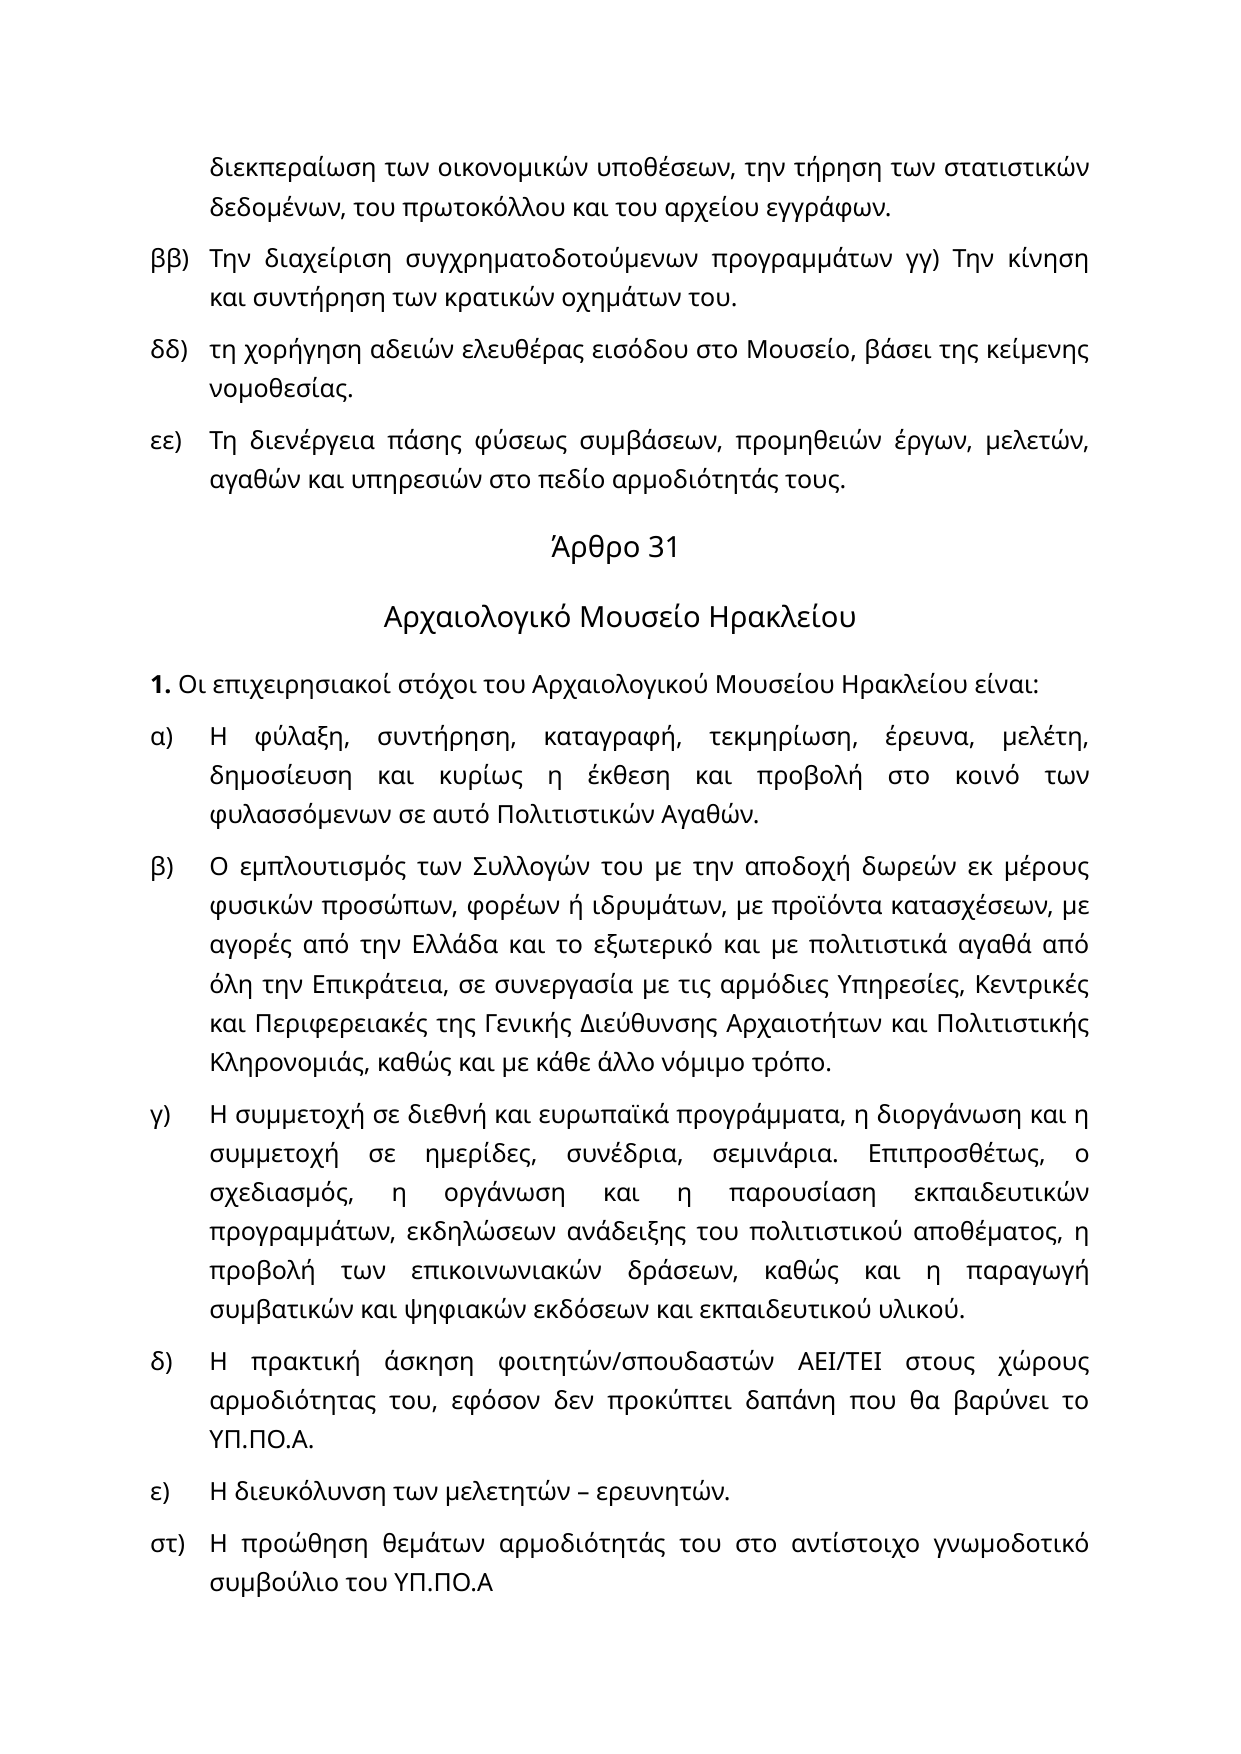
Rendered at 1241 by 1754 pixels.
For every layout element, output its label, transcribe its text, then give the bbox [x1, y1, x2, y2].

list δδ) τη χορήγηση αδειών ελευθέρας εισόδου στο Μουσείο, βάσει της κείμενης νομοθεσίας. [150, 332, 1090, 405]
list διεκπεραίωση των οικονομικών υποθέσεων, την τήρηση των στατιστικών δεδομένων, του πρωτοκόλλου και του αρχείου εγγράφων. [150, 150, 1090, 223]
list α) Η φύλαξη, συντήρηση, καταγραφή, τεκμηρίωση, έρευνα, μελέτη, δημοσίευση και κυρίως η έκθεση και προβολή στο κοινό των φυλασσόμενων σε αυτό Πολιτιστικών Αγαθών. [150, 719, 1090, 831]
subtitle Αρχαιολογικό Μουσείο Ηρακλείου [150, 596, 1090, 636]
list ε) Η διευκόλυνση των μελετητών – ερευνητών. [150, 1474, 1090, 1508]
list β) Ο εμπλουτισμός των Συλλογών του με την αποδοχή δωρεών εκ μέρους φυσικών προσώπων, φορέων ή ιδρυμάτων, με προϊόντα κατασχέσεων, με αγορές από την Ελλάδα και το εξωτερικό και με πολιτιστικά αγαθά από όλη την Επικράτεια, σε συνεργασία με τις αρμόδιες Υπηρεσίες, Κεντρικές και Περιφερειακές της Γενικής Διεύθυνσης Αρχαιοτήτων και Πολιτιστικής Κληρονομιάς, καθώς και με κάθε άλλο νόμιμο τρόπο. [150, 849, 1090, 1079]
list γ) Η συμμετοχή σε διεθνή και ευρωπαϊκά προγράμματα, η διοργάνωση και η συμμετοχή σε ημερίδες, συνέδρια, σεμινάρια. Επιπροσθέτως, ο σχεδιασμός, η οργάνωση και η παρουσίαση εκπαιδευτικών προγραμμάτων, εκδηλώσεων ανάδειξης του πολιτιστικού αποθέματος, η προβολή των επικοινωνιακών δράσεων, καθώς και η παραγωγή συμβατικών και ψηφιακών εκδόσεων και εκπαιδευτικού υλικού. [150, 1096, 1090, 1326]
subtitle Άρθρο 31 [150, 526, 1090, 566]
list εε) Τη διενέργεια πάσης φύσεως συμβάσεων, προμηθειών έργων, μελετών, αγαθών και υπηρεσιών στο πεδίο αρμοδιότητάς τους. [150, 422, 1090, 496]
list δ) Η πρακτική άσκηση φοιτητών/σπουδαστών ΑΕΙ/ΤΕΙ στους χώρους αρμοδιότητας του, εφόσον δεν προκύπτει δαπάνη που θα βαρύνει το ΥΠ.ΠΟ.Α. [150, 1344, 1090, 1456]
list ββ) Την διαχείριση συγχρηματοδοτούμενων προγραμμάτων γγ) Την κίνηση και συντήρηση των κρατικών οχημάτων του. [150, 241, 1090, 314]
text 1. Οι επιχειρησιακοί στόχοι του Αρχαιολογικού Μουσείου Ηρακλείου είναι: [150, 667, 1090, 701]
list στ) Η προώθηση θεμάτων αρμοδιότητάς του στο αντίστοιχο γνωμοδοτικό συμβούλιο του ΥΠ.ΠΟ.Α [150, 1525, 1090, 1599]
